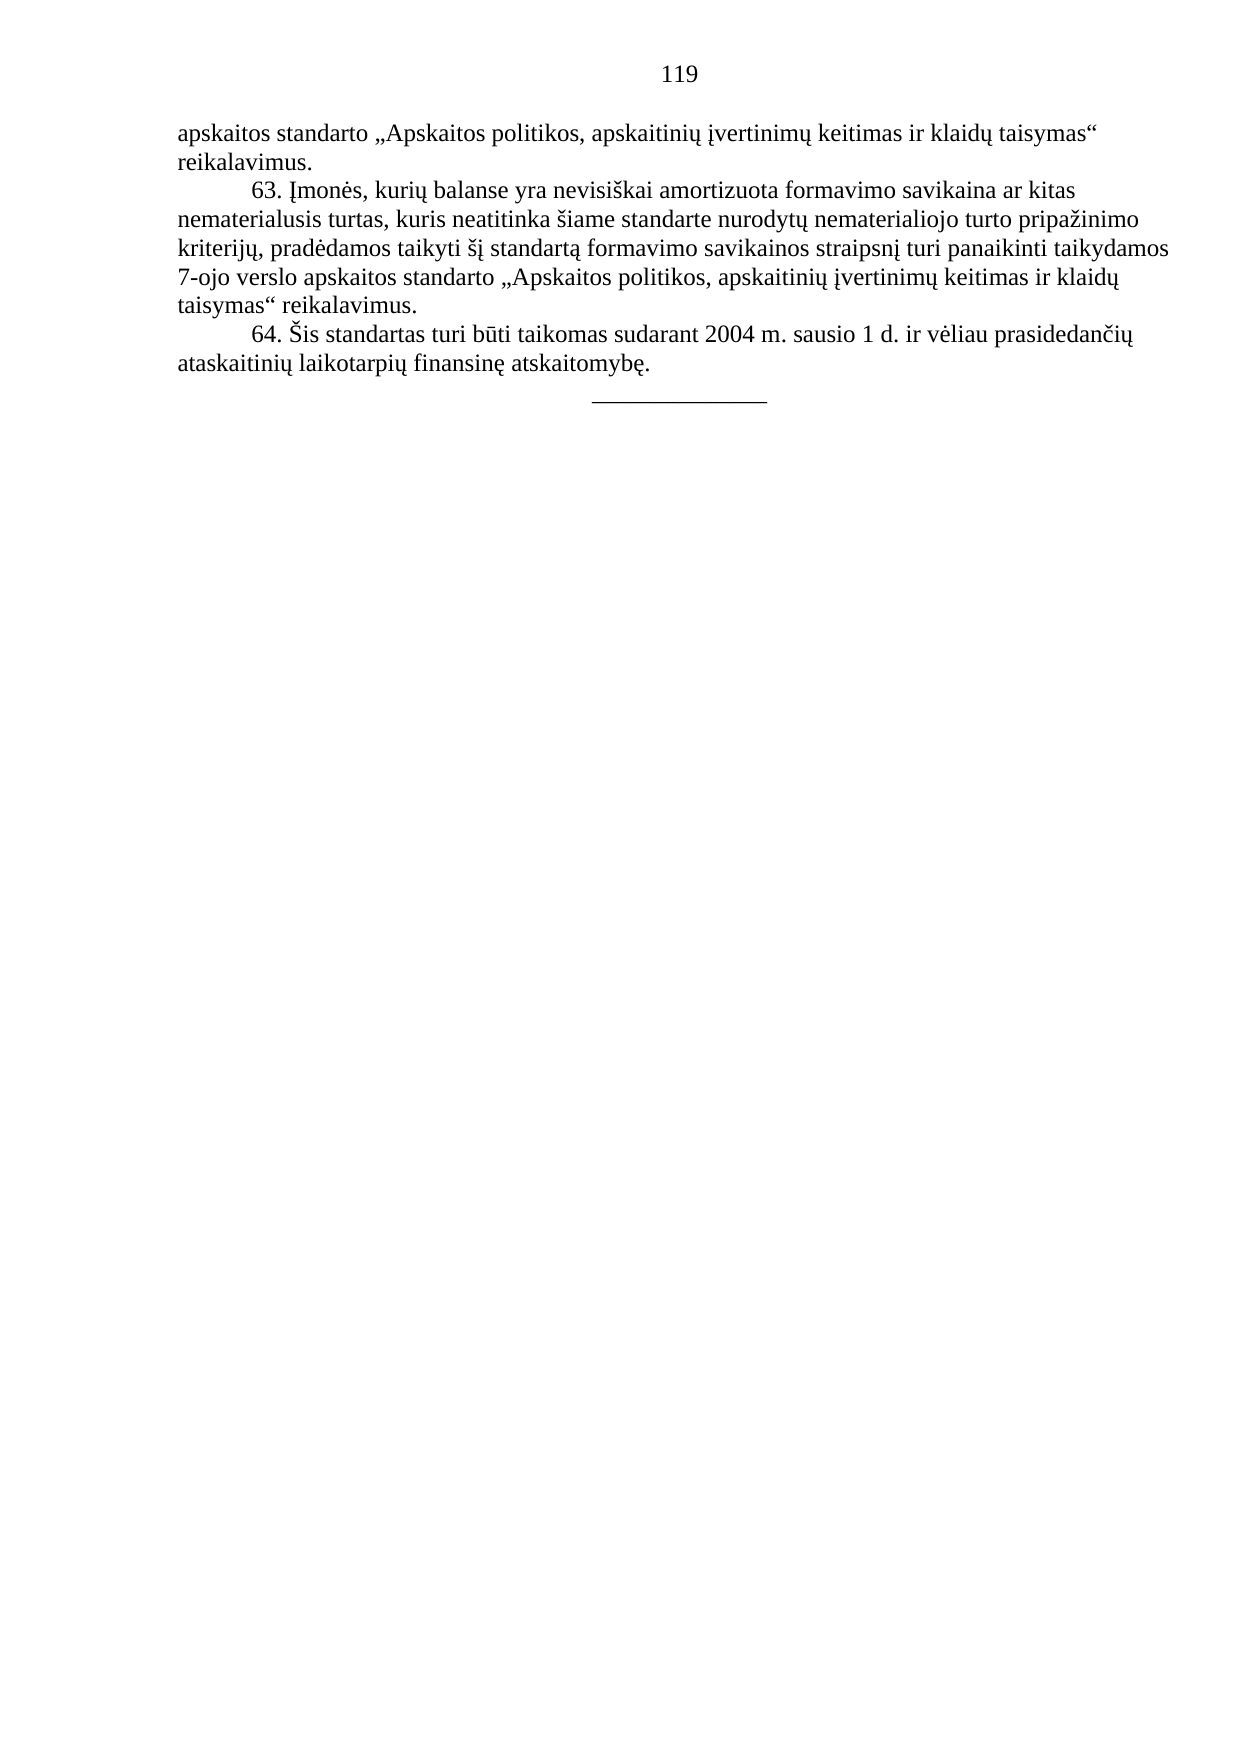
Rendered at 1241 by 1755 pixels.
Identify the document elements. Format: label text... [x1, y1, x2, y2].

text ______________ [177, 377, 1181, 406]
text 64. Šis standartas turi būti taikomas sudarant 2004 m. sausio 1 d. ir vėliau prasidedančių ataskaitinių laikotarpių finansinę atskaitomybę. [177, 319, 1181, 377]
text 63. Įmonės, kurių balanse yra nevisiškai amortizuota formavimo savikaina ar kitas nematerialusis turtas, kuris neatitinka šiame standarte nurodytų nematerialiojo turto pripažinimo kriterijų, pradėdamos taikyti šį standartą formavimo savikainos straipsnį turi panaikinti taikydamos 7-ojo verslo apskaitos standarto „Apskaitos politikos, apskaitinių įvertinimų keitimas ir klaidų taisymas“ reikalavimus. [177, 176, 1181, 319]
text apskaitos standarto „Apskaitos politikos, apskaitinių įvertinimų keitimas ir klaidų taisymas“ reikalavimus. [177, 118, 1181, 176]
